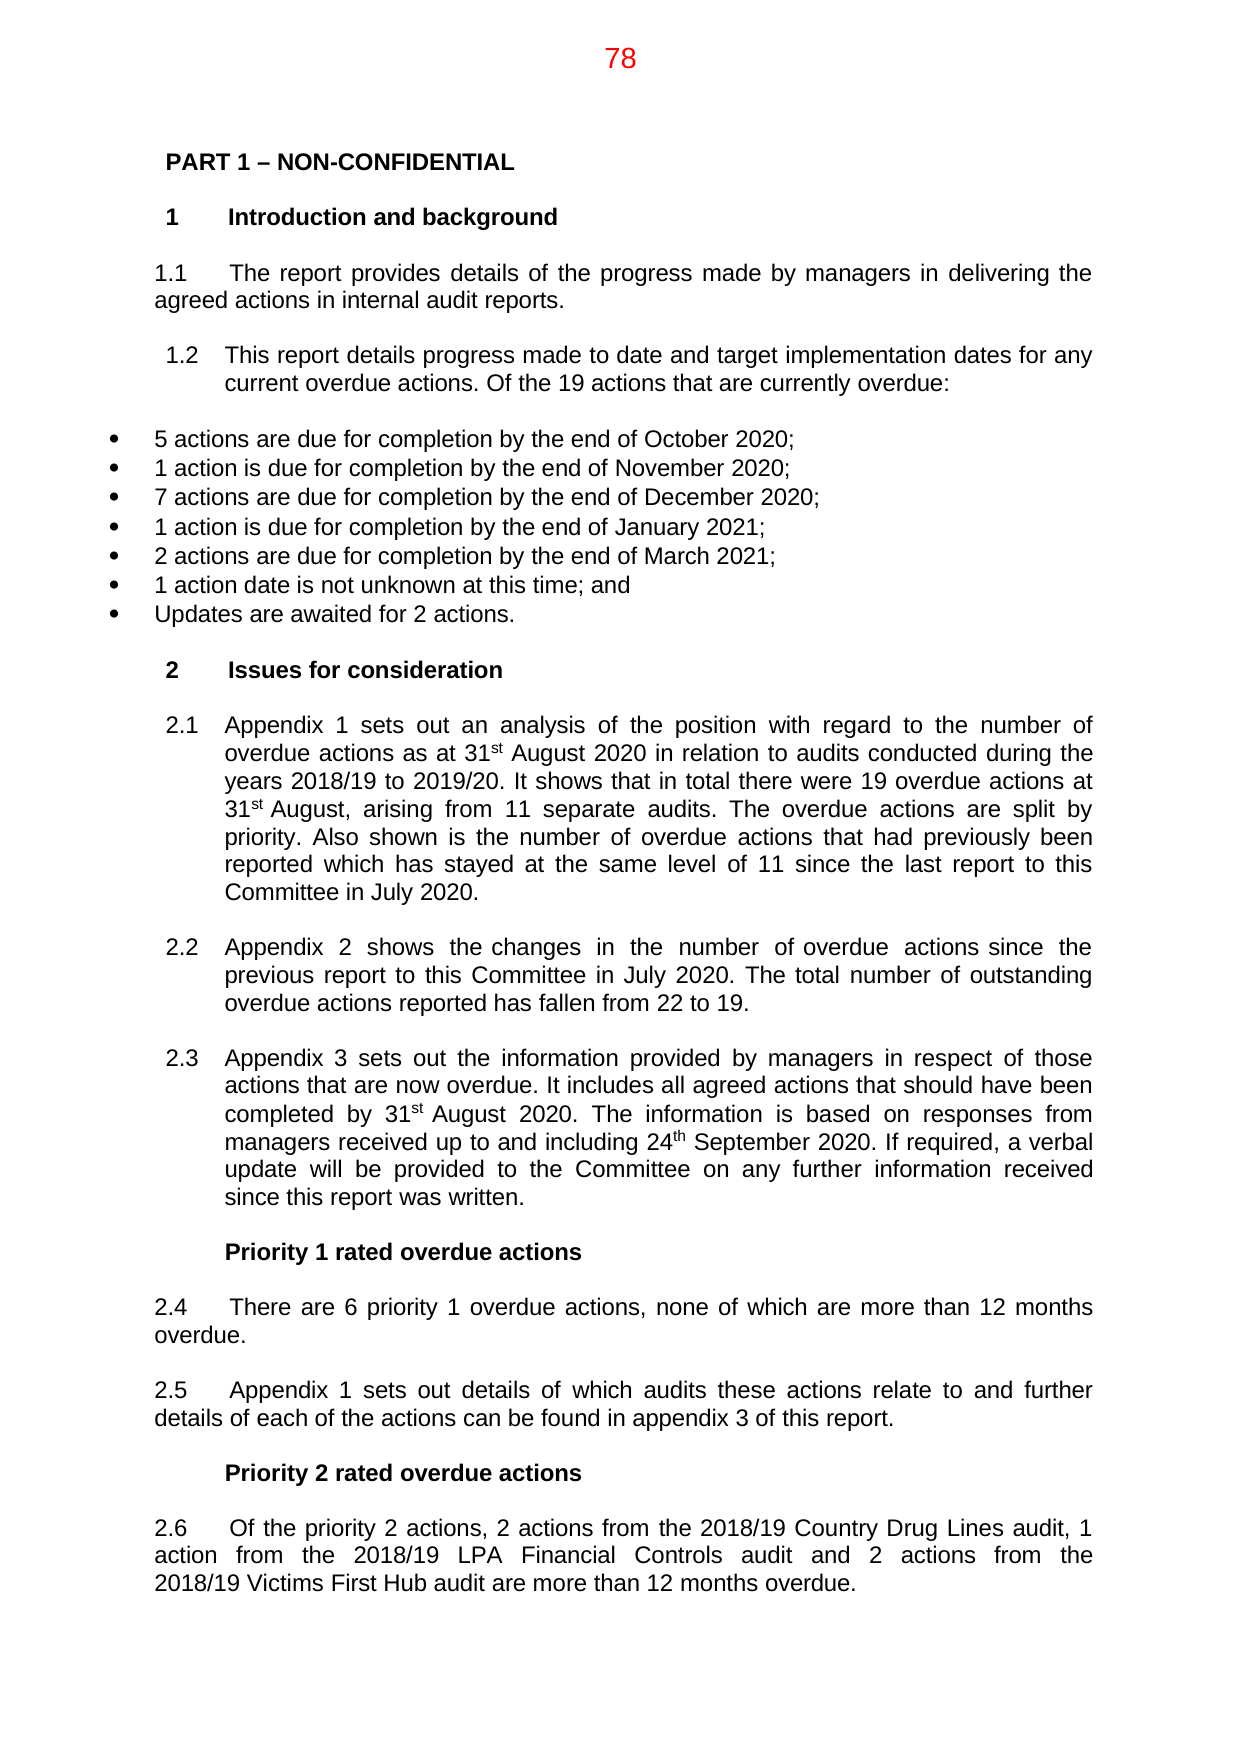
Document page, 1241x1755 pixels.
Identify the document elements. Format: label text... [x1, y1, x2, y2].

list Appendix 3 sets out the information provided by managers in respect of those actions that are now overdue. It includes all agreed actions that should have been completed by 31st August 2020. The information is based on responses from managers received up to and including 24th September 2020. If required, a verbal update will be provided to the Committee on any further information received since this report was written. [165, 1044, 1093, 1211]
list Appendix 1 sets out details of which audits these actions relate to and further details of each of the actions can be found in appendix 3 of this report. [154, 1376, 1093, 1431]
text PART 1 – NON-CONFIDENTIAL [165, 148, 1105, 176]
text Priority 2 rated overdue actions [224, 1458, 1105, 1486]
list Of the priority 2 actions, 2 actions from the 2018/19 Country Drug Lines audit, 1 action from the 2018/19 LPA Financial Controls audit and 2 actions from the 2018/19 Victims First Hub audit are more than 12 months overdue. [154, 1514, 1093, 1597]
list 5 actions are due for completion by the end of October 2020; [110, 424, 1105, 453]
list 1 action date is not unknown at this time; and [110, 570, 1105, 599]
list Updates are awaited for 2 actions. [110, 599, 1105, 628]
text Priority 1 rated overdue actions [224, 1238, 1105, 1265]
list 1 action is due for completion by the end of January 2021; [110, 512, 1105, 541]
list 1 action is due for completion by the end of November 2020; [110, 453, 1105, 482]
list There are 6 priority 1 overdue actions, none of which are more than 12 months overdue. [154, 1293, 1093, 1348]
list Introduction and background [165, 203, 1105, 231]
list 7 actions are due for completion by the end of December 2020; [110, 482, 1105, 512]
list The report provides details of the progress made by managers in delivering the agreed actions in internal audit reports. [154, 259, 1093, 314]
list This report details progress made to date and target implementation dates for any current overdue actions. Of the 19 actions that are currently overdue: [165, 341, 1093, 397]
list Appendix 2 shows the changes in the number of overdue actions since the previous report to this Committee in July 2020. The total number of outstanding overdue actions reported has fallen from 22 to 19. [165, 933, 1093, 1016]
list 2 actions are due for completion by the end of March 2021; [110, 541, 1105, 570]
list Appendix 1 sets out an analysis of the position with regard to the number of overdue actions as at 31st August 2020 in relation to audits conducted during the years 2018/19 to 2019/20. It shows that in total there were 19 overdue actions at 31st August, arising from 11 separate audits. The overdue actions are split by priority. Also shown is the number of overdue actions that had previously been reported which has stayed at the same level of 11 since the last report to this Committee in July 2020. [165, 711, 1093, 906]
list Issues for consideration [165, 656, 1105, 683]
